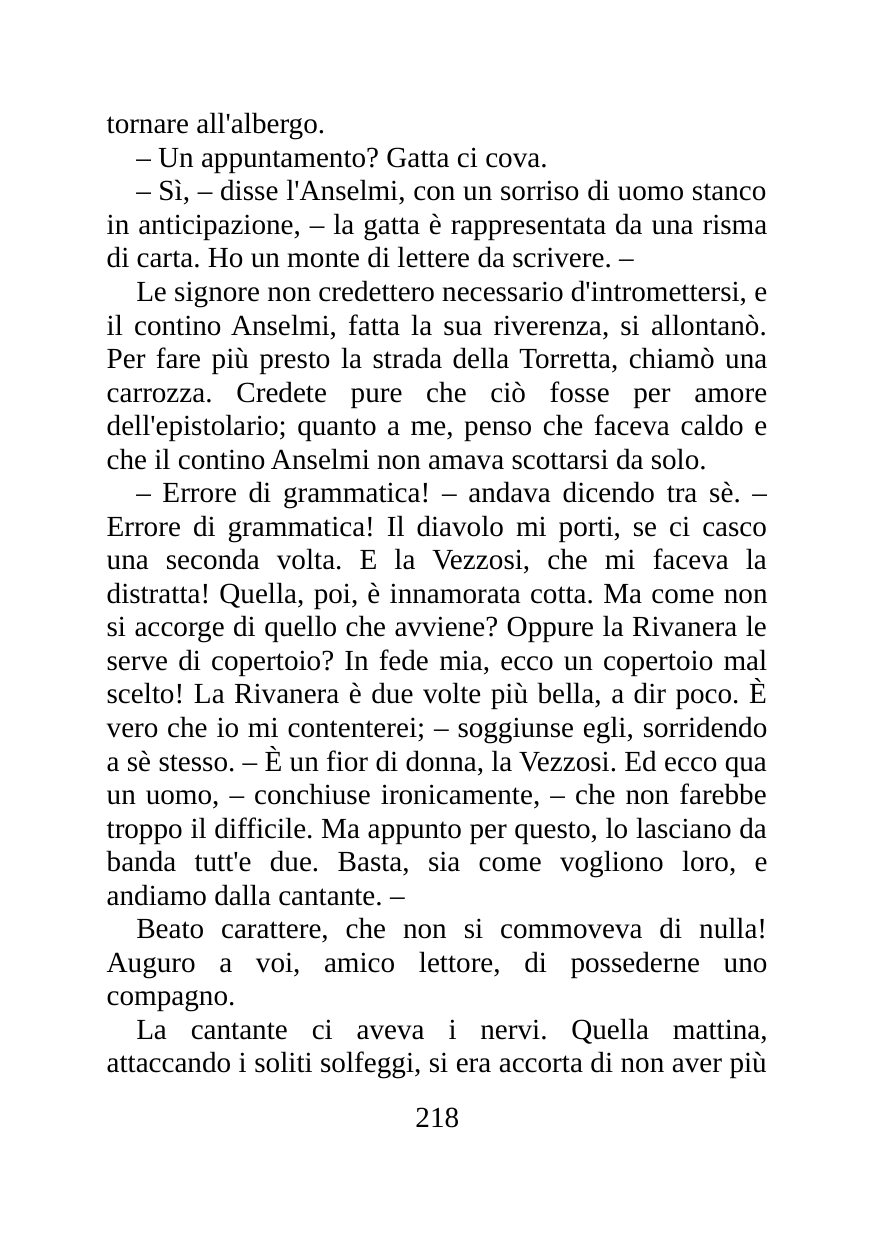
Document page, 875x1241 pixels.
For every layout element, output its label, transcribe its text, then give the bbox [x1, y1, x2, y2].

text La cantante ci aveva i nervi. Quella mattina, attaccando i soliti solfeggi, si era accorta di non aver più [106, 1012, 768, 1079]
text tornare all'albergo. [106, 106, 768, 140]
text Le signore non credettero necessario d'intromettersi, e il contino Anselmi, fatta la sua riverenza, si allontanò. Per fare più presto la strada della Torretta, chiamò una carrozza. Credete pure che ciò fosse per amore dell'epistolario; quanto a me, penso che faceva caldo e che il contino Anselmi non amava scottarsi da solo. [106, 274, 768, 475]
text ‒ Errore di grammatica! ‒ andava dicendo tra sè. ‒ Errore di grammatica! Il diavolo mi porti, se ci casco una seconda volta. E la Vezzosi, che mi faceva la distratta! Quella, poi, è innamorata cotta. Ma come non si accorge di quello che avviene? Oppure la Rivanera le serve di copertoio? In fede mia, ecco un copertoio mal scelto! La Rivanera è due volte più bella, a dir poco. È vero che io mi contenterei; ‒ soggiunse egli, sorridendo a sè stesso. ‒ È un fior di donna, la Vezzosi. Ed ecco qua un uomo, ‒ conchiuse ironicamente, ‒ che non farebbe troppo il difficile. Ma appunto per questo, lo lasciano da banda tutt'e due. Basta, sia come vogliono loro, e andiamo dalla cantante. ‒ [106, 475, 768, 911]
text ‒ Sì, ‒ disse l'Anselmi, con un sorriso di uomo stanco in anticipazione, ‒ la gatta è rappresentata da una risma di carta. Ho un monte di lettere da scrivere. ‒ [106, 173, 768, 274]
text Beato carattere, che non si commoveva di nulla! Auguro a voi, amico lettore, di possederne uno compagno. [106, 911, 768, 1012]
text ‒ Un appuntamento? Gatta ci cova. [106, 140, 768, 173]
